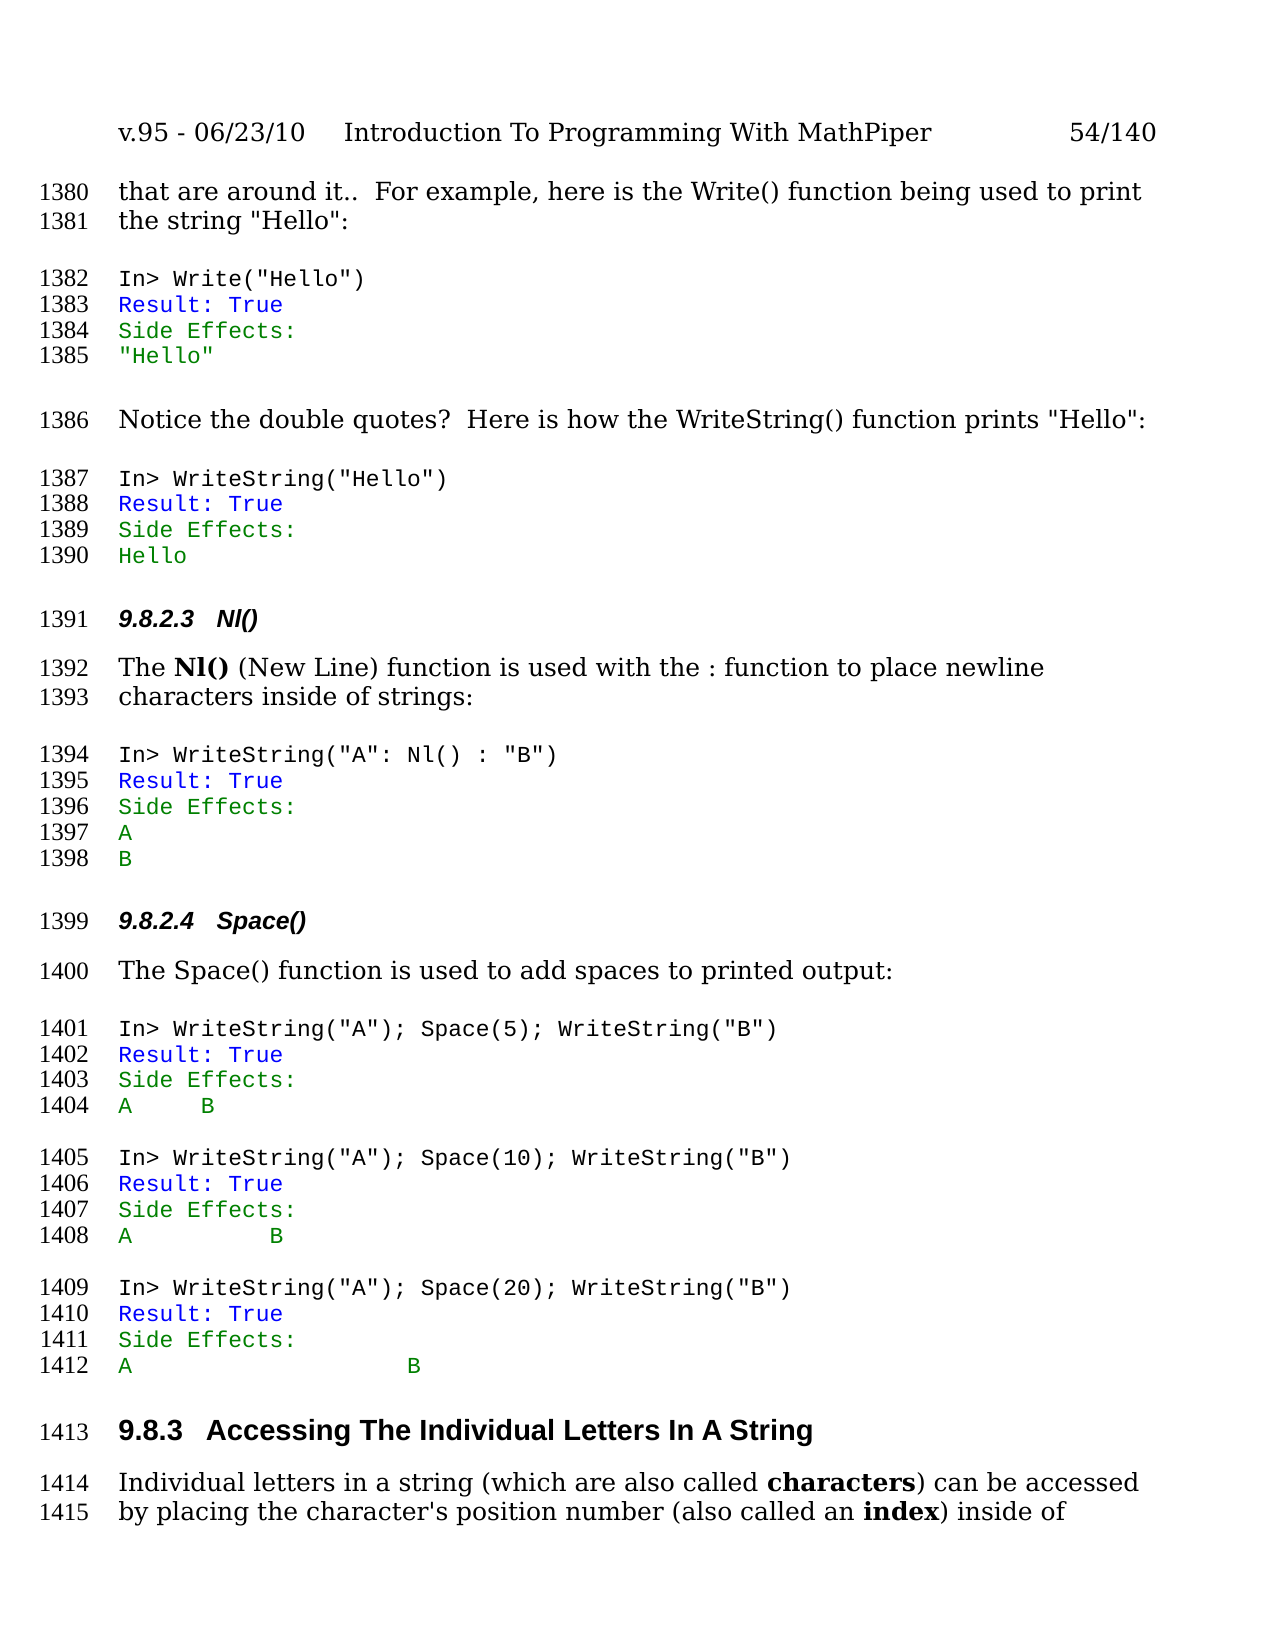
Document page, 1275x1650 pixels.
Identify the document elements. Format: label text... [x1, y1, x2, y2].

text Result: True [118, 293, 1157, 319]
text In> WriteString("A"); Space(5); WriteString("B") [118, 1017, 1157, 1043]
text In> WriteString("A"); Space(10); WriteString("B") [118, 1147, 1157, 1173]
text The Space() function is used to add spaces to printed output: [118, 956, 1157, 985]
text that are around it.. For example, here is the Write() function being used to print the string "Hello": [118, 177, 1157, 235]
text A [118, 821, 1157, 847]
subtitle Space() [118, 906, 1157, 935]
text In> Write("Hello") [118, 267, 1157, 293]
text Result: True [118, 1043, 1157, 1069]
text The Nl() (New Line) function is used with the : function to place newline characters inside of strings: [118, 653, 1157, 712]
text Side Effects: [118, 1198, 1157, 1224]
text Individual letters in a string (which are also called characters) can be accessed by placing the character's position number (also called an index) inside of [118, 1468, 1157, 1526]
text Result: True [118, 493, 1157, 519]
text Result: True [118, 1173, 1157, 1198]
text In> WriteString("A": Nl() : "B") [118, 744, 1157, 769]
text Side Effects: [118, 796, 1157, 821]
text Side Effects: [118, 1328, 1157, 1354]
text Result: True [118, 769, 1157, 796]
text Side Effects: [118, 1069, 1157, 1095]
text Notice the double quotes? Here is how the WriteString() function prints "Hello": [118, 406, 1157, 435]
text Side Effects: [118, 319, 1157, 345]
text A B [118, 1354, 1157, 1380]
text A B [118, 1224, 1157, 1250]
subtitle Accessing The Individual Letters In A String [118, 1413, 1157, 1447]
text A B [118, 1095, 1157, 1121]
text B [118, 847, 1157, 873]
text Side Effects: [118, 519, 1157, 545]
text Hello [118, 545, 1157, 571]
subtitle Nl() [118, 604, 1157, 632]
text "Hello" [118, 345, 1157, 371]
text In> WriteString("Hello") [118, 467, 1157, 493]
text Result: True [118, 1302, 1157, 1328]
text In> WriteString("A"); Space(20); WriteString("B") [118, 1276, 1157, 1302]
